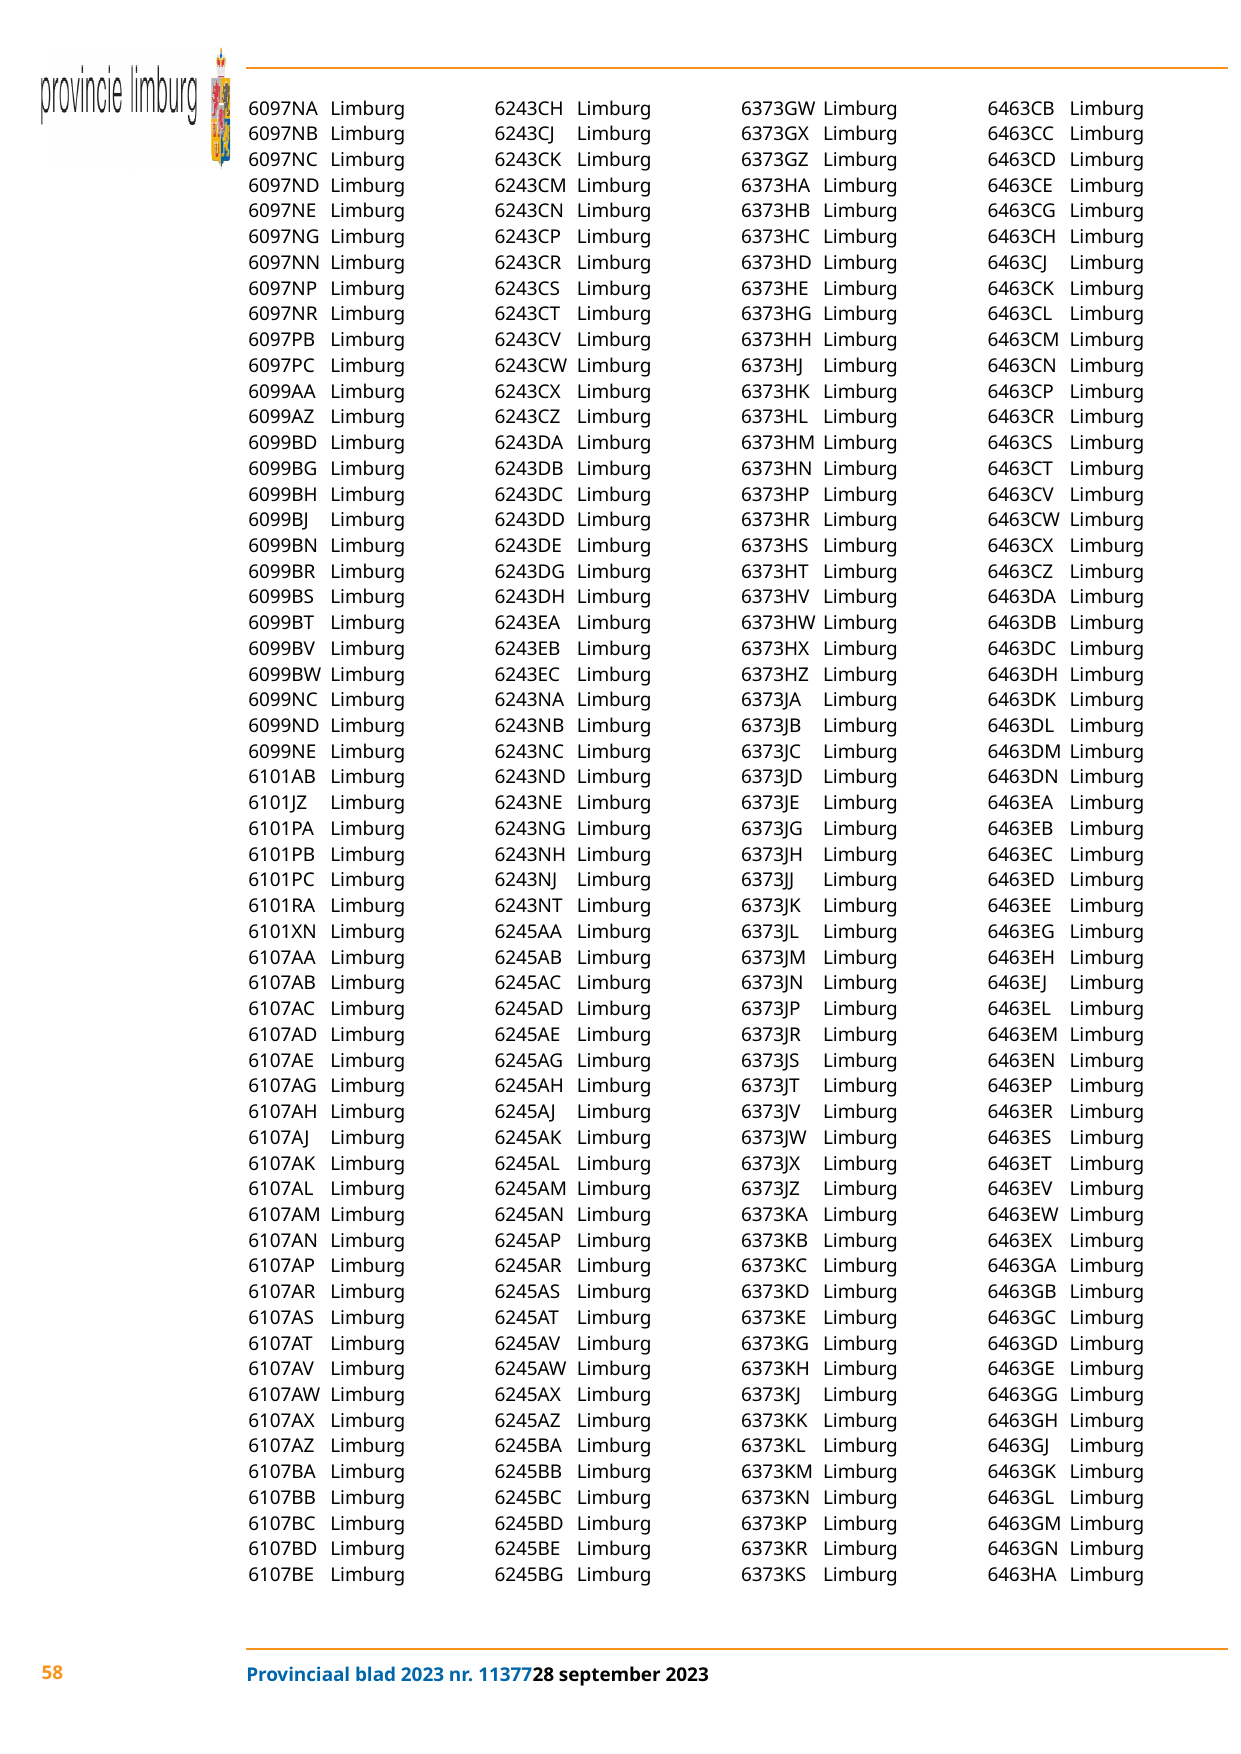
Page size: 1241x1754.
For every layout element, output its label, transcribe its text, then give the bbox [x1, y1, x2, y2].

table_cell [412, 1433, 494, 1458]
table_cell [412, 1201, 494, 1227]
table_cell [659, 558, 741, 584]
table_cell 6463EJ [987, 970, 1069, 995]
table_cell Limburg [1069, 532, 1152, 558]
table_cell Limburg [823, 95, 905, 121]
table_cell 6373JJ [741, 867, 823, 892]
table_cell Limburg [823, 352, 905, 378]
table_cell 6243CP [494, 224, 577, 249]
table_cell [659, 326, 741, 352]
table_cell Limburg [823, 738, 905, 764]
table_cell [412, 532, 494, 558]
table_cell [905, 893, 987, 918]
table_cell [905, 95, 987, 121]
table_cell 6107AC [248, 995, 330, 1021]
table_cell 6101XN [248, 918, 330, 944]
table_cell 6245AH [494, 1073, 577, 1098]
table_cell 6463ES [987, 1124, 1069, 1150]
table_cell [905, 455, 987, 481]
table_cell [659, 893, 741, 918]
table_cell [905, 918, 987, 944]
table_cell 6245AB [494, 944, 577, 969]
table_cell Limburg [330, 1433, 412, 1458]
table_cell [659, 995, 741, 1021]
table_cell [412, 1536, 494, 1561]
table_cell 6243EB [494, 635, 577, 661]
table_cell 6463CJ [987, 249, 1069, 275]
table_cell Limburg [330, 429, 412, 455]
table_cell Limburg [823, 1150, 905, 1175]
table_cell 6099NC [248, 687, 330, 712]
table_cell 6243DB [494, 455, 577, 481]
table_cell [659, 815, 741, 841]
table_cell Limburg [330, 1561, 412, 1587]
table_cell [412, 301, 494, 326]
table_cell 6373KN [741, 1484, 823, 1510]
table_cell Limburg [823, 1201, 905, 1227]
table_cell [659, 970, 741, 995]
table_cell 6373HH [741, 326, 823, 352]
table_cell Limburg [577, 455, 659, 481]
table_cell [659, 790, 741, 815]
table_cell [659, 146, 741, 172]
table_cell 6243CZ [494, 404, 577, 429]
table_cell 6245AJ [494, 1098, 577, 1124]
table_cell 6097NE [248, 198, 330, 223]
table_cell Limburg [330, 815, 412, 841]
table_cell [412, 455, 494, 481]
table_cell 6243CJ [494, 121, 577, 146]
table_cell Limburg [1069, 970, 1152, 995]
table_cell 6373JP [741, 995, 823, 1021]
table_cell Limburg [823, 558, 905, 584]
table_cell 6099NE [248, 738, 330, 764]
table_cell 6373HZ [741, 661, 823, 687]
table_cell 6463CL [987, 301, 1069, 326]
table_cell 6107AJ [248, 1124, 330, 1150]
table_cell [412, 1356, 494, 1381]
table_cell 6097ND [248, 172, 330, 198]
table_cell 6107AW [248, 1381, 330, 1407]
table_cell 6373KM [741, 1459, 823, 1484]
table_cell 6463GC [987, 1304, 1069, 1330]
table_cell Limburg [577, 1124, 659, 1150]
table_cell 6373JT [741, 1073, 823, 1098]
table_cell Limburg [1069, 95, 1152, 121]
table_cell [659, 841, 741, 867]
table_cell [905, 404, 987, 429]
table_cell 6097PC [248, 352, 330, 378]
table_cell 6463EL [987, 995, 1069, 1021]
table_cell [905, 1098, 987, 1124]
table_cell 6245BD [494, 1510, 577, 1536]
table_cell Limburg [330, 1073, 412, 1098]
table_cell 6463CR [987, 404, 1069, 429]
table_cell Limburg [1069, 1124, 1152, 1150]
table_cell 6107BE [248, 1561, 330, 1587]
table_cell 6107AH [248, 1098, 330, 1124]
table_cell Limburg [330, 1484, 412, 1510]
table_cell 6245AV [494, 1330, 577, 1356]
table_cell [659, 687, 741, 712]
table_cell 6463DK [987, 687, 1069, 712]
table_cell Limburg [823, 146, 905, 172]
table_cell 6373JA [741, 687, 823, 712]
table_cell Limburg [577, 970, 659, 995]
table_cell [659, 1201, 741, 1227]
table_cell Limburg [1069, 1047, 1152, 1072]
table_cell 6243DA [494, 429, 577, 455]
table_cell 6099BH [248, 481, 330, 506]
table_cell Limburg [577, 687, 659, 712]
table_cell [412, 121, 494, 146]
table_cell 6099BJ [248, 506, 330, 532]
table_cell Limburg [577, 1510, 659, 1536]
table_cell Limburg [1069, 893, 1152, 918]
table_cell Limburg [823, 224, 905, 249]
table_cell [412, 893, 494, 918]
table_cell Limburg [330, 326, 412, 352]
table_cell Limburg [1069, 1175, 1152, 1201]
table_cell Limburg [330, 1253, 412, 1278]
table_cell [905, 1330, 987, 1356]
table_cell [659, 1330, 741, 1356]
table_cell Limburg [330, 738, 412, 764]
table_cell 6373HR [741, 506, 823, 532]
table_cell 6099BV [248, 635, 330, 661]
table_cell 6243ND [494, 764, 577, 789]
table_cell 6463DB [987, 609, 1069, 635]
table_cell 6463GE [987, 1356, 1069, 1381]
table_cell Limburg [577, 712, 659, 738]
table_cell [412, 378, 494, 403]
table_cell Limburg [577, 352, 659, 378]
table_cell [905, 249, 987, 275]
table_cell [412, 867, 494, 892]
table_cell 6463CV [987, 481, 1069, 506]
table_cell Limburg [823, 455, 905, 481]
table_cell 6101RA [248, 893, 330, 918]
table_cell 6245AW [494, 1356, 577, 1381]
table_cell Limburg [1069, 506, 1152, 532]
table_cell [659, 1253, 741, 1278]
table_cell [412, 661, 494, 687]
table_cell [659, 1356, 741, 1381]
table_cell [659, 121, 741, 146]
table_cell Limburg [823, 1124, 905, 1150]
table_cell 6245AK [494, 1124, 577, 1150]
table_cell [905, 506, 987, 532]
table_cell Limburg [577, 815, 659, 841]
table_cell [412, 584, 494, 609]
table_cell [659, 1536, 741, 1561]
table_cell [659, 404, 741, 429]
table_cell Limburg [823, 1278, 905, 1304]
table_cell Limburg [823, 712, 905, 738]
table_cell 6373GW [741, 95, 823, 121]
table_cell 6245AG [494, 1047, 577, 1072]
table_cell [905, 481, 987, 506]
table_cell 6463GN [987, 1536, 1069, 1561]
table_cell 6243DH [494, 584, 577, 609]
table_cell Limburg [577, 481, 659, 506]
table_cell Limburg [330, 1150, 412, 1175]
table_cell 6463GD [987, 1330, 1069, 1356]
table_cell Limburg [823, 1330, 905, 1356]
table_cell [412, 764, 494, 789]
table_cell Limburg [577, 301, 659, 326]
table_cell Limburg [823, 995, 905, 1021]
table_cell [905, 1253, 987, 1278]
table_cell [412, 995, 494, 1021]
table_cell 6373HX [741, 635, 823, 661]
table_cell 6463EM [987, 1021, 1069, 1047]
table_cell Limburg [577, 1304, 659, 1330]
table_cell Limburg [330, 455, 412, 481]
table_cell [905, 224, 987, 249]
table_cell 6099BD [248, 429, 330, 455]
table_cell 6097NR [248, 301, 330, 326]
table_cell Limburg [577, 1201, 659, 1227]
table_cell [412, 1098, 494, 1124]
table_cell 6107AL [248, 1175, 330, 1201]
table_cell 6463GG [987, 1381, 1069, 1407]
table_cell 6463DL [987, 712, 1069, 738]
table_cell [659, 275, 741, 301]
table_cell [412, 1047, 494, 1072]
table_cell [412, 609, 494, 635]
table_cell 6373HE [741, 275, 823, 301]
table_cell Limburg [823, 867, 905, 892]
table_cell 6245AX [494, 1381, 577, 1407]
table_cell 6373JD [741, 764, 823, 789]
table_cell Limburg [330, 404, 412, 429]
table_cell Limburg [1069, 352, 1152, 378]
table_cell 6373JZ [741, 1175, 823, 1201]
table_cell Limburg [577, 841, 659, 867]
table_cell [412, 326, 494, 352]
table_cell [905, 301, 987, 326]
table_cell [905, 1304, 987, 1330]
table_cell 6373HJ [741, 352, 823, 378]
table_cell 6243NB [494, 712, 577, 738]
table_cell [412, 146, 494, 172]
table_cell 6463CS [987, 429, 1069, 455]
table_cell 6107AE [248, 1047, 330, 1072]
table_cell [659, 429, 741, 455]
table_cell [905, 378, 987, 403]
table_cell [659, 1407, 741, 1433]
table_cell [905, 1150, 987, 1175]
table_cell Limburg [577, 944, 659, 969]
table_cell 6245AP [494, 1227, 577, 1253]
table_cell Limburg [1069, 326, 1152, 352]
table_cell [412, 712, 494, 738]
table_cell 6243EA [494, 609, 577, 635]
table_cell 6373JE [741, 790, 823, 815]
table_cell 6463GH [987, 1407, 1069, 1433]
table_cell Limburg [577, 1484, 659, 1510]
table_cell 6373KE [741, 1304, 823, 1330]
table_cell [412, 1510, 494, 1536]
table_cell 6245AR [494, 1253, 577, 1278]
table_cell 6243NA [494, 687, 577, 712]
table_cell 6373HA [741, 172, 823, 198]
table_cell Limburg [577, 1227, 659, 1253]
table_cell Limburg [1069, 1381, 1152, 1407]
table_cell Limburg [1069, 738, 1152, 764]
table_cell [659, 584, 741, 609]
table_cell 6463EH [987, 944, 1069, 969]
table_cell 6463DM [987, 738, 1069, 764]
table_cell [412, 224, 494, 249]
table_cell Limburg [1069, 172, 1152, 198]
table_cell Limburg [330, 95, 412, 121]
table_cell [659, 1047, 741, 1072]
table_cell 6245BG [494, 1561, 577, 1587]
table_cell 6099BR [248, 558, 330, 584]
table_cell 6463GL [987, 1484, 1069, 1510]
table_cell 6101PA [248, 815, 330, 841]
table_cell Limburg [1069, 404, 1152, 429]
table_cell Limburg [577, 1073, 659, 1098]
table_cell [412, 275, 494, 301]
table_cell Limburg [1069, 918, 1152, 944]
table_cell Limburg [330, 1124, 412, 1150]
table_cell 6243EC [494, 661, 577, 687]
table_cell 6373HW [741, 609, 823, 635]
table_cell [905, 1484, 987, 1510]
table_cell Limburg [330, 609, 412, 635]
table_cell [412, 815, 494, 841]
table_cell Limburg [823, 1510, 905, 1536]
table_cell Limburg [1069, 1253, 1152, 1278]
table_cell Limburg [823, 301, 905, 326]
table_cell 6373HM [741, 429, 823, 455]
table_cell Limburg [823, 249, 905, 275]
table_cell 6107AN [248, 1227, 330, 1253]
table_cell 6097NC [248, 146, 330, 172]
table_cell 6243CH [494, 95, 577, 121]
table_cell 6463ET [987, 1150, 1069, 1175]
table_cell Limburg [823, 687, 905, 712]
table_cell 6097NB [248, 121, 330, 146]
table_cell [905, 1201, 987, 1227]
table_cell Limburg [330, 841, 412, 867]
table_cell 6463DC [987, 635, 1069, 661]
table_cell 6463ER [987, 1098, 1069, 1124]
table_cell 6463CC [987, 121, 1069, 146]
table_cell Limburg [1069, 1304, 1152, 1330]
table_cell Limburg [1069, 1459, 1152, 1484]
table_cell 6245AE [494, 1021, 577, 1047]
table_cell 6099ND [248, 712, 330, 738]
table_cell [659, 867, 741, 892]
table_cell [659, 738, 741, 764]
table_cell Limburg [577, 1150, 659, 1175]
table_cell Limburg [823, 815, 905, 841]
table_cell Limburg [1069, 1407, 1152, 1433]
table_cell Limburg [823, 1459, 905, 1484]
table_cell Limburg [577, 1381, 659, 1407]
table_cell 6107AR [248, 1278, 330, 1304]
table_cell Limburg [1069, 481, 1152, 506]
table_cell Limburg [577, 404, 659, 429]
table_cell [412, 1459, 494, 1484]
table_cell 6373JW [741, 1124, 823, 1150]
table_cell 6373KB [741, 1227, 823, 1253]
table_cell Limburg [330, 198, 412, 223]
table_cell Limburg [330, 1304, 412, 1330]
table_cell [412, 1175, 494, 1201]
table_cell Limburg [330, 687, 412, 712]
table_cell Limburg [330, 1175, 412, 1201]
table_cell [659, 1561, 741, 1587]
table_cell Limburg [823, 661, 905, 687]
table_cell Limburg [330, 970, 412, 995]
table_cell 6463EX [987, 1227, 1069, 1253]
table_cell Limburg [1069, 301, 1152, 326]
table_cell 6243CK [494, 146, 577, 172]
table_cell [412, 1124, 494, 1150]
table_cell 6101PB [248, 841, 330, 867]
table_cell 6463EW [987, 1201, 1069, 1227]
table_cell [905, 1124, 987, 1150]
table_cell Limburg [330, 1021, 412, 1047]
table_cell Limburg [577, 172, 659, 198]
table_cell Limburg [330, 224, 412, 249]
table_cell Limburg [577, 275, 659, 301]
table_cell 6245BE [494, 1536, 577, 1561]
table_cell 6463CK [987, 275, 1069, 301]
table_cell Limburg [330, 1047, 412, 1072]
table_cell Limburg [330, 635, 412, 661]
table_cell [905, 172, 987, 198]
table_cell 6243CS [494, 275, 577, 301]
table_cell 6373HT [741, 558, 823, 584]
table_cell 6463EN [987, 1047, 1069, 1072]
table_cell [659, 918, 741, 944]
table_cell [412, 1561, 494, 1587]
table_cell Limburg [823, 121, 905, 146]
table_cell 6243DG [494, 558, 577, 584]
table_cell Limburg [1069, 558, 1152, 584]
table_cell 6099BN [248, 532, 330, 558]
table_cell [659, 1150, 741, 1175]
table_cell Limburg [1069, 1201, 1152, 1227]
table_cell 6101PC [248, 867, 330, 892]
table_cell Limburg [577, 378, 659, 403]
table_cell 6107AA [248, 944, 330, 969]
table_cell 6243CR [494, 249, 577, 275]
table_cell 6245AZ [494, 1407, 577, 1433]
table_cell [412, 918, 494, 944]
table_cell 6245AC [494, 970, 577, 995]
table_cell 6373JK [741, 893, 823, 918]
table_cell Limburg [577, 121, 659, 146]
table_cell [905, 867, 987, 892]
table_cell 6373GX [741, 121, 823, 146]
table_cell 6107AS [248, 1304, 330, 1330]
table_cell Limburg [1069, 429, 1152, 455]
table_cell Limburg [330, 558, 412, 584]
table_cell [905, 790, 987, 815]
table_cell [659, 1459, 741, 1484]
table_cell 6097NG [248, 224, 330, 249]
table_cell 6373GZ [741, 146, 823, 172]
table_cell [905, 121, 987, 146]
table_cell [659, 1175, 741, 1201]
table_cell Limburg [823, 1561, 905, 1587]
table_cell 6373HN [741, 455, 823, 481]
table_cell Limburg [823, 1227, 905, 1253]
table_cell [659, 1124, 741, 1150]
table_cell Limburg [330, 712, 412, 738]
table_cell Limburg [577, 1330, 659, 1356]
table_cell Limburg [330, 1227, 412, 1253]
table_cell Limburg [577, 893, 659, 918]
table_cell Limburg [330, 1330, 412, 1356]
table_cell Limburg [823, 481, 905, 506]
table_cell Limburg [1069, 146, 1152, 172]
table_cell 6463GJ [987, 1433, 1069, 1458]
table_cell Limburg [1069, 1356, 1152, 1381]
table_cell Limburg [330, 121, 412, 146]
table_cell Limburg [330, 1510, 412, 1536]
table_cell [905, 326, 987, 352]
table_cell Limburg [1069, 635, 1152, 661]
table_cell [659, 455, 741, 481]
table_cell 6463CM [987, 326, 1069, 352]
table_cell [659, 1021, 741, 1047]
table_cell 6463EE [987, 893, 1069, 918]
table_cell Limburg [1069, 790, 1152, 815]
table_cell 6243CV [494, 326, 577, 352]
table_cell Limburg [823, 404, 905, 429]
table_cell Limburg [823, 1381, 905, 1407]
table_cell 6463CW [987, 506, 1069, 532]
table_cell 6463DN [987, 764, 1069, 789]
table_cell Limburg [823, 1021, 905, 1047]
table_cell [659, 712, 741, 738]
table_cell Limburg [823, 1175, 905, 1201]
table_cell [412, 1330, 494, 1356]
table_cell 6243NH [494, 841, 577, 867]
table_cell 6373KK [741, 1407, 823, 1433]
table_cell [905, 1047, 987, 1072]
table_cell Limburg [330, 1201, 412, 1227]
table_cell 6373JS [741, 1047, 823, 1072]
picture [41, 47, 231, 172]
table_cell [905, 635, 987, 661]
table_cell 6373HV [741, 584, 823, 609]
table_cell Limburg [577, 1175, 659, 1201]
table_cell [905, 429, 987, 455]
table_cell [659, 1433, 741, 1458]
table_cell Limburg [577, 1536, 659, 1561]
table_cell Limburg [823, 1047, 905, 1072]
table_cell [659, 1227, 741, 1253]
table_cell [659, 378, 741, 403]
table_cell [659, 301, 741, 326]
table_cell 6463HA [987, 1561, 1069, 1587]
table_cell Limburg [823, 609, 905, 635]
table_cell [659, 352, 741, 378]
table_cell 6107AK [248, 1150, 330, 1175]
table_cell [412, 249, 494, 275]
table_cell 6107AP [248, 1253, 330, 1278]
table_cell Limburg [577, 1253, 659, 1278]
table_cell Limburg [1069, 661, 1152, 687]
table_cell [659, 172, 741, 198]
table_cell 6373JN [741, 970, 823, 995]
table_cell [905, 815, 987, 841]
table_cell [659, 198, 741, 223]
table_cell Limburg [1069, 1510, 1152, 1536]
table_cell [905, 687, 987, 712]
table_cell 6463CD [987, 146, 1069, 172]
table_cell [905, 1510, 987, 1536]
table_cell 6245BB [494, 1459, 577, 1484]
table_cell [659, 1278, 741, 1304]
table_cell 6097NN [248, 249, 330, 275]
table_cell 6243CW [494, 352, 577, 378]
table_cell Limburg [330, 790, 412, 815]
table_cell Limburg [577, 918, 659, 944]
table_cell [905, 352, 987, 378]
table_cell 6243NE [494, 790, 577, 815]
table_cell Limburg [330, 995, 412, 1021]
table_cell Limburg [577, 995, 659, 1021]
table_cell [905, 1227, 987, 1253]
table_cell 6101JZ [248, 790, 330, 815]
table_cell [412, 841, 494, 867]
table_cell 6373JC [741, 738, 823, 764]
table_cell 6463GK [987, 1459, 1069, 1484]
table_cell Limburg [330, 146, 412, 172]
table_cell Limburg [823, 1484, 905, 1510]
table_cell 6373KH [741, 1356, 823, 1381]
table_cell Limburg [823, 970, 905, 995]
table_cell [905, 661, 987, 687]
table_cell [905, 995, 987, 1021]
table_cell Limburg [330, 661, 412, 687]
table_cell 6107AZ [248, 1433, 330, 1458]
table_cell 6245BA [494, 1433, 577, 1458]
table_cell 6463CG [987, 198, 1069, 223]
table_cell 6463DA [987, 584, 1069, 609]
table_cell [905, 1381, 987, 1407]
table_cell [659, 609, 741, 635]
table_cell [412, 1253, 494, 1278]
table_cell Limburg [1069, 198, 1152, 223]
table_cell [905, 841, 987, 867]
table_cell 6097PB [248, 326, 330, 352]
table_cell Limburg [823, 1407, 905, 1433]
table_cell Limburg [823, 1356, 905, 1381]
table_cell 6463EP [987, 1073, 1069, 1098]
table_cell 6101AB [248, 764, 330, 789]
table_cell Limburg [823, 198, 905, 223]
table_cell Limburg [1069, 1484, 1152, 1510]
table_cell Limburg [1069, 1098, 1152, 1124]
table_cell Limburg [577, 1098, 659, 1124]
table_cell [412, 1484, 494, 1510]
table_cell Limburg [1069, 1561, 1152, 1587]
table_cell Limburg [330, 172, 412, 198]
table_cell [659, 661, 741, 687]
table_cell Limburg [1069, 764, 1152, 789]
table_cell Limburg [1069, 1021, 1152, 1047]
table_cell 6243CT [494, 301, 577, 326]
table_cell 6107BD [248, 1536, 330, 1561]
table_cell 6373KR [741, 1536, 823, 1561]
table_cell [905, 1561, 987, 1587]
table_cell Limburg [330, 506, 412, 532]
table_cell [659, 1098, 741, 1124]
table_cell 6463CP [987, 378, 1069, 403]
table_cell Limburg [577, 95, 659, 121]
table_cell Limburg [330, 481, 412, 506]
table_cell [412, 1021, 494, 1047]
table_cell [412, 172, 494, 198]
table_cell [659, 944, 741, 969]
table_cell Limburg [330, 1278, 412, 1304]
table_cell Limburg [577, 661, 659, 687]
table_cell 6463CX [987, 532, 1069, 558]
table_cell 6373JX [741, 1150, 823, 1175]
table_cell Limburg [577, 738, 659, 764]
table_cell Limburg [1069, 1227, 1152, 1253]
table_cell [412, 1150, 494, 1175]
table_cell 6107AD [248, 1021, 330, 1047]
table_cell Limburg [330, 275, 412, 301]
table_cell 6373HL [741, 404, 823, 429]
table_cell Limburg [330, 944, 412, 969]
table_cell 6243CX [494, 378, 577, 403]
table_cell [659, 1484, 741, 1510]
table_cell Limburg [330, 1536, 412, 1561]
table_cell [905, 944, 987, 969]
table_cell 6373JG [741, 815, 823, 841]
table_cell 6463GA [987, 1253, 1069, 1278]
table_cell 6463CE [987, 172, 1069, 198]
table_cell [412, 635, 494, 661]
table_cell [905, 1356, 987, 1381]
table_cell 6373HC [741, 224, 823, 249]
table_cell 6245AL [494, 1150, 577, 1175]
table_cell 6099BS [248, 584, 330, 609]
table_cell [905, 146, 987, 172]
table_cell 6107BB [248, 1484, 330, 1510]
table_cell [412, 95, 494, 121]
table_cell 6463DH [987, 661, 1069, 687]
table_cell [412, 352, 494, 378]
table_cell [659, 506, 741, 532]
table_cell 6099BG [248, 455, 330, 481]
table_cell Limburg [577, 532, 659, 558]
table_cell Limburg [577, 635, 659, 661]
table_cell 6107AT [248, 1330, 330, 1356]
table_cell [659, 764, 741, 789]
table_cell Limburg [823, 1536, 905, 1561]
table_cell [905, 532, 987, 558]
table_cell Limburg [1069, 224, 1152, 249]
table_cell 6463ED [987, 867, 1069, 892]
table_cell 6373HD [741, 249, 823, 275]
table_cell [905, 1021, 987, 1047]
table_cell [412, 687, 494, 712]
table_cell 6373HB [741, 198, 823, 223]
table_cell 6373KA [741, 1201, 823, 1227]
table_cell [905, 712, 987, 738]
table_cell [905, 1175, 987, 1201]
table_cell Limburg [1069, 1536, 1152, 1561]
table_cell Limburg [330, 893, 412, 918]
table_cell Limburg [823, 893, 905, 918]
table_cell 6373JR [741, 1021, 823, 1047]
table_cell Limburg [823, 1098, 905, 1124]
table_cell 6373HP [741, 481, 823, 506]
table_cell 6107AX [248, 1407, 330, 1433]
table_cell 6243DE [494, 532, 577, 558]
table_cell 6245AD [494, 995, 577, 1021]
table_cell 6243NC [494, 738, 577, 764]
table_cell Limburg [577, 764, 659, 789]
table_cell Limburg [823, 172, 905, 198]
table_cell 6373KD [741, 1278, 823, 1304]
table_cell Limburg [577, 609, 659, 635]
table_cell Limburg [577, 224, 659, 249]
table_cell Limburg [330, 301, 412, 326]
table_cell 6099BW [248, 661, 330, 687]
table_cell Limburg [1069, 995, 1152, 1021]
table_cell 6373HG [741, 301, 823, 326]
table_cell Limburg [330, 249, 412, 275]
table_cell 6097NP [248, 275, 330, 301]
table_cell Limburg [1069, 378, 1152, 403]
table_cell 6245AM [494, 1175, 577, 1201]
table_cell Limburg [1069, 712, 1152, 738]
table_cell 6373HS [741, 532, 823, 558]
table_cell Limburg [1069, 584, 1152, 609]
table_cell Limburg [330, 352, 412, 378]
table_cell Limburg [823, 584, 905, 609]
table_cell [412, 1073, 494, 1098]
table_cell Limburg [1069, 815, 1152, 841]
table_cell 6245BC [494, 1484, 577, 1510]
table_cell 6463CH [987, 224, 1069, 249]
table_cell Limburg [823, 275, 905, 301]
table_cell Limburg [330, 532, 412, 558]
table_cell [412, 944, 494, 969]
table_cell Limburg [330, 1407, 412, 1433]
table_cell Limburg [577, 1407, 659, 1433]
table_cell Limburg [823, 1073, 905, 1098]
table_cell Limburg [577, 584, 659, 609]
table_cell Limburg [823, 532, 905, 558]
table_cell Limburg [330, 1381, 412, 1407]
table_cell 6463CZ [987, 558, 1069, 584]
table_cell 6107AV [248, 1356, 330, 1381]
table_cell Limburg [1069, 1278, 1152, 1304]
table_cell 6373HK [741, 378, 823, 403]
table_cell 6243CM [494, 172, 577, 198]
table_cell [659, 95, 741, 121]
table_cell Limburg [577, 867, 659, 892]
table_cell 6463EG [987, 918, 1069, 944]
table_cell Limburg [330, 1459, 412, 1484]
table_cell Limburg [577, 506, 659, 532]
table_cell 6245AS [494, 1278, 577, 1304]
table_cell [905, 1536, 987, 1561]
table_cell Limburg [577, 790, 659, 815]
table_cell [905, 275, 987, 301]
table_cell 6463CT [987, 455, 1069, 481]
table_cell [905, 609, 987, 635]
table_cell [905, 584, 987, 609]
table_cell [659, 1381, 741, 1407]
table_cell [412, 1304, 494, 1330]
table_cell [412, 198, 494, 223]
table_cell Limburg [1069, 249, 1152, 275]
table_cell Limburg [823, 326, 905, 352]
table_cell [412, 1381, 494, 1407]
table_cell 6463EV [987, 1175, 1069, 1201]
table_cell [905, 1459, 987, 1484]
table_cell 6243NJ [494, 867, 577, 892]
table_cell Limburg [577, 1356, 659, 1381]
table_cell Limburg [330, 378, 412, 403]
table_cell Limburg [823, 841, 905, 867]
table_cell [412, 738, 494, 764]
table_cell 6373KC [741, 1253, 823, 1278]
table_cell 6373JM [741, 944, 823, 969]
table_cell 6245AN [494, 1201, 577, 1227]
table_cell [659, 1073, 741, 1098]
table_cell Limburg [577, 1459, 659, 1484]
table_cell 6373KJ [741, 1381, 823, 1407]
table_cell Limburg [823, 429, 905, 455]
table_cell 6373KP [741, 1510, 823, 1536]
table_cell Limburg [823, 790, 905, 815]
table_cell [905, 738, 987, 764]
table_cell 6107AM [248, 1201, 330, 1227]
table_cell 6373JL [741, 918, 823, 944]
table_cell [412, 429, 494, 455]
table_cell 6245AT [494, 1304, 577, 1330]
table_cell 6107BA [248, 1459, 330, 1484]
table_cell Limburg [577, 1278, 659, 1304]
table_cell Limburg [1069, 275, 1152, 301]
table_cell [905, 1433, 987, 1458]
table_cell 6463GM [987, 1510, 1069, 1536]
table_cell [905, 970, 987, 995]
table_cell [905, 558, 987, 584]
table_cell Limburg [823, 918, 905, 944]
table_cell [412, 1227, 494, 1253]
table_cell Limburg [330, 1098, 412, 1124]
table_cell Limburg [577, 146, 659, 172]
table_cell 6243DD [494, 506, 577, 532]
table_cell 6243CN [494, 198, 577, 223]
table_cell Limburg [577, 1021, 659, 1047]
table_cell Limburg [1069, 687, 1152, 712]
table_cell [659, 1304, 741, 1330]
table_cell 6099BT [248, 609, 330, 635]
table_cell Limburg [1069, 609, 1152, 635]
table_cell Limburg [1069, 1150, 1152, 1175]
table_cell Limburg [1069, 944, 1152, 969]
table_cell 6373JV [741, 1098, 823, 1124]
table_cell [659, 249, 741, 275]
table_cell Limburg [577, 1047, 659, 1072]
table_cell Limburg [823, 1304, 905, 1330]
table_cell 6463EC [987, 841, 1069, 867]
table_cell 6107BC [248, 1510, 330, 1536]
table_cell 6099AA [248, 378, 330, 403]
table_cell [412, 481, 494, 506]
table_cell Limburg [1069, 121, 1152, 146]
table_cell 6463CB [987, 95, 1069, 121]
table_cell Limburg [577, 198, 659, 223]
table_cell [905, 764, 987, 789]
table_cell [659, 224, 741, 249]
table_cell Limburg [577, 558, 659, 584]
table_cell Limburg [1069, 1433, 1152, 1458]
table_cell 6373JB [741, 712, 823, 738]
table_cell Limburg [577, 326, 659, 352]
table_cell Limburg [823, 378, 905, 403]
table_cell Limburg [1069, 841, 1152, 867]
table_cell Limburg [330, 867, 412, 892]
table_cell 6245AA [494, 918, 577, 944]
table_cell [659, 1510, 741, 1536]
table_cell [905, 198, 987, 223]
table_cell [905, 1407, 987, 1433]
table_cell 6463GB [987, 1278, 1069, 1304]
table_cell Limburg [1069, 867, 1152, 892]
table_cell 6373KS [741, 1561, 823, 1587]
table_cell [412, 970, 494, 995]
table_cell [905, 1278, 987, 1304]
table_cell [659, 635, 741, 661]
table_cell Limburg [577, 1433, 659, 1458]
table_cell Limburg [1069, 1330, 1152, 1356]
table_cell [412, 404, 494, 429]
table_cell [412, 558, 494, 584]
table_cell [659, 481, 741, 506]
table_cell Limburg [1069, 455, 1152, 481]
table_cell [412, 1278, 494, 1304]
table_cell 6373KG [741, 1330, 823, 1356]
table_cell Limburg [823, 635, 905, 661]
table_cell Limburg [577, 1561, 659, 1587]
table_cell [659, 532, 741, 558]
table_cell Limburg [823, 1253, 905, 1278]
table_cell Limburg [823, 764, 905, 789]
table_cell Limburg [823, 944, 905, 969]
table_cell 6463EA [987, 790, 1069, 815]
table_cell 6373JH [741, 841, 823, 867]
table_cell 6463EB [987, 815, 1069, 841]
table_cell Limburg [823, 1433, 905, 1458]
table_cell 6463CN [987, 352, 1069, 378]
table_cell [412, 506, 494, 532]
table_cell 6373KL [741, 1433, 823, 1458]
table_cell 6097NA [248, 95, 330, 121]
table_cell Limburg [330, 584, 412, 609]
table_cell Limburg [577, 429, 659, 455]
table_cell Limburg [330, 1356, 412, 1381]
table_cell [412, 1407, 494, 1433]
table_cell 6107AB [248, 970, 330, 995]
table_cell Limburg [330, 918, 412, 944]
table_cell 6243DC [494, 481, 577, 506]
table_cell Limburg [577, 249, 659, 275]
table_cell [905, 1073, 987, 1098]
table_cell [412, 790, 494, 815]
table_cell 6243NT [494, 893, 577, 918]
table_cell 6107AG [248, 1073, 330, 1098]
table_cell Limburg [823, 506, 905, 532]
table_cell 6099AZ [248, 404, 330, 429]
table_cell Limburg [330, 764, 412, 789]
table_cell Limburg [1069, 1073, 1152, 1098]
table_cell 6243NG [494, 815, 577, 841]
